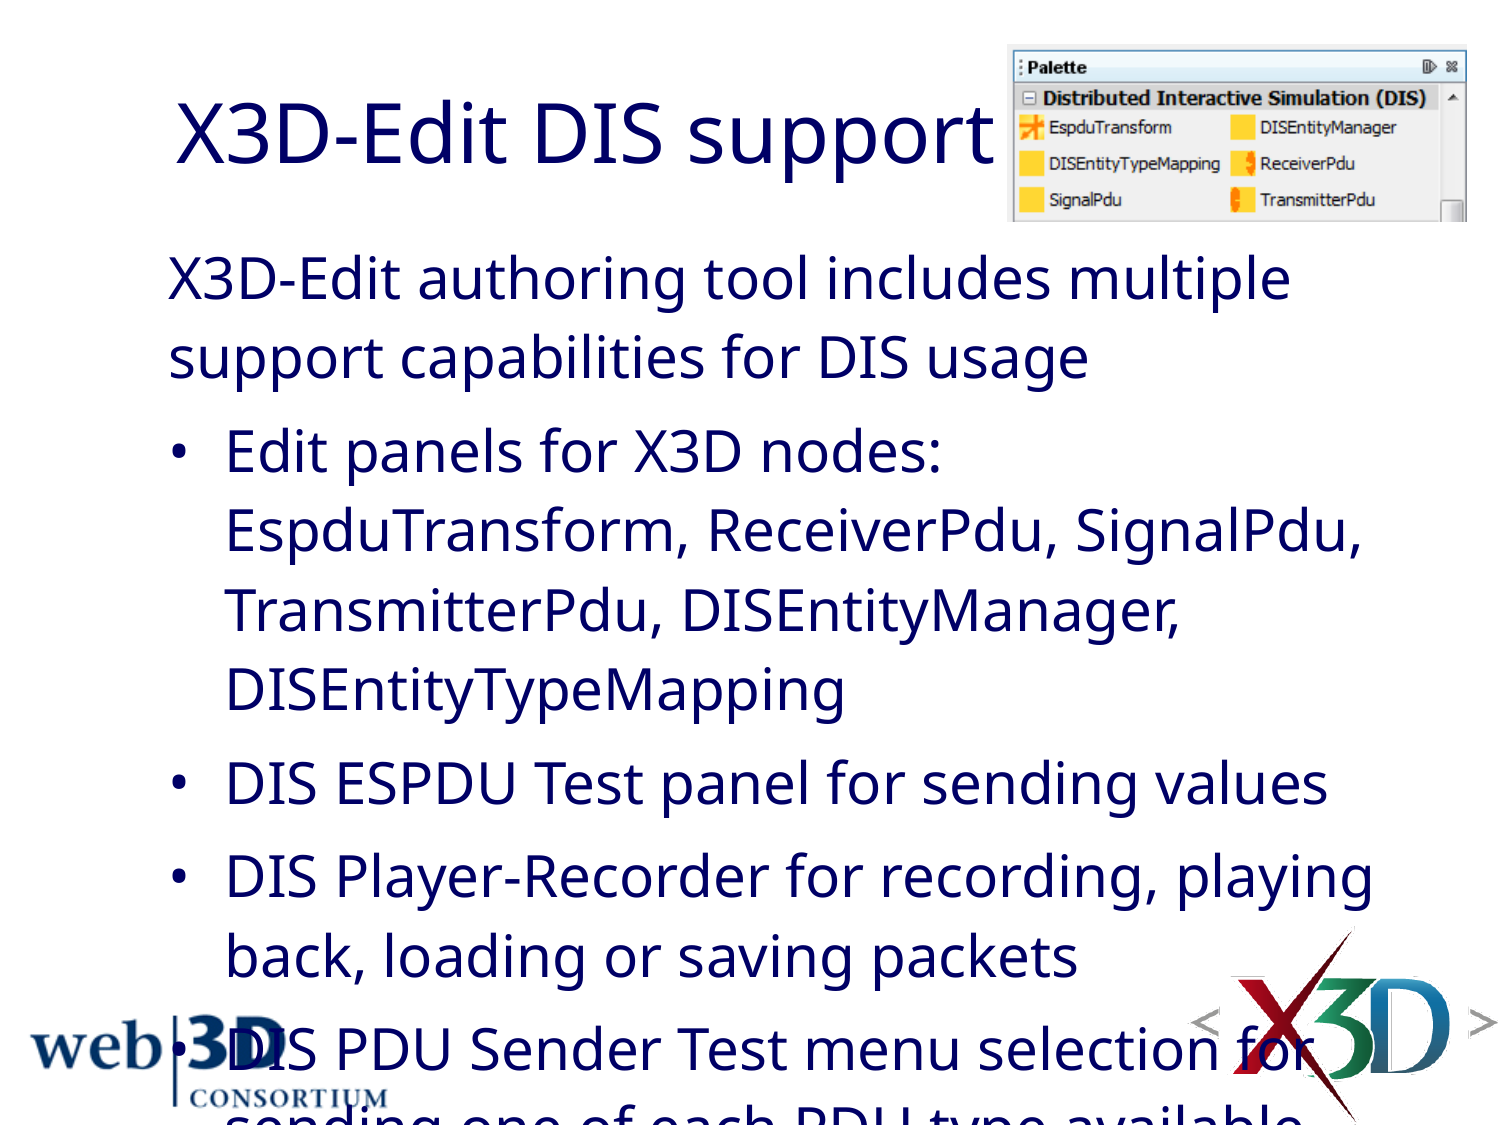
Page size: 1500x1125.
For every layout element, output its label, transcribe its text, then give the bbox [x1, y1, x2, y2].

picture [1283, 1121, 1295, 1125]
title X3D-Edit DIS support [176, 44, 1007, 218]
list X3D-Edit authoring tool includes multiple support capabilities for DIS usage Edit panels for X3D nodes: EspduTransform, ReceiverPdu, SignalPdu, TransmitterPdu, DISEntityManager, DISEntityTypeMapping DIS ESPDU Test panel for sending values DIS Player-Recorder for recording, playing back, loading or saving packets DIS PDU Sender Test menu selection for sending one of each PDU type available [112, 237, 1388, 999]
picture [1007, 44, 1467, 222]
picture [12, 998, 413, 1118]
picture [1187, 926, 1500, 1125]
